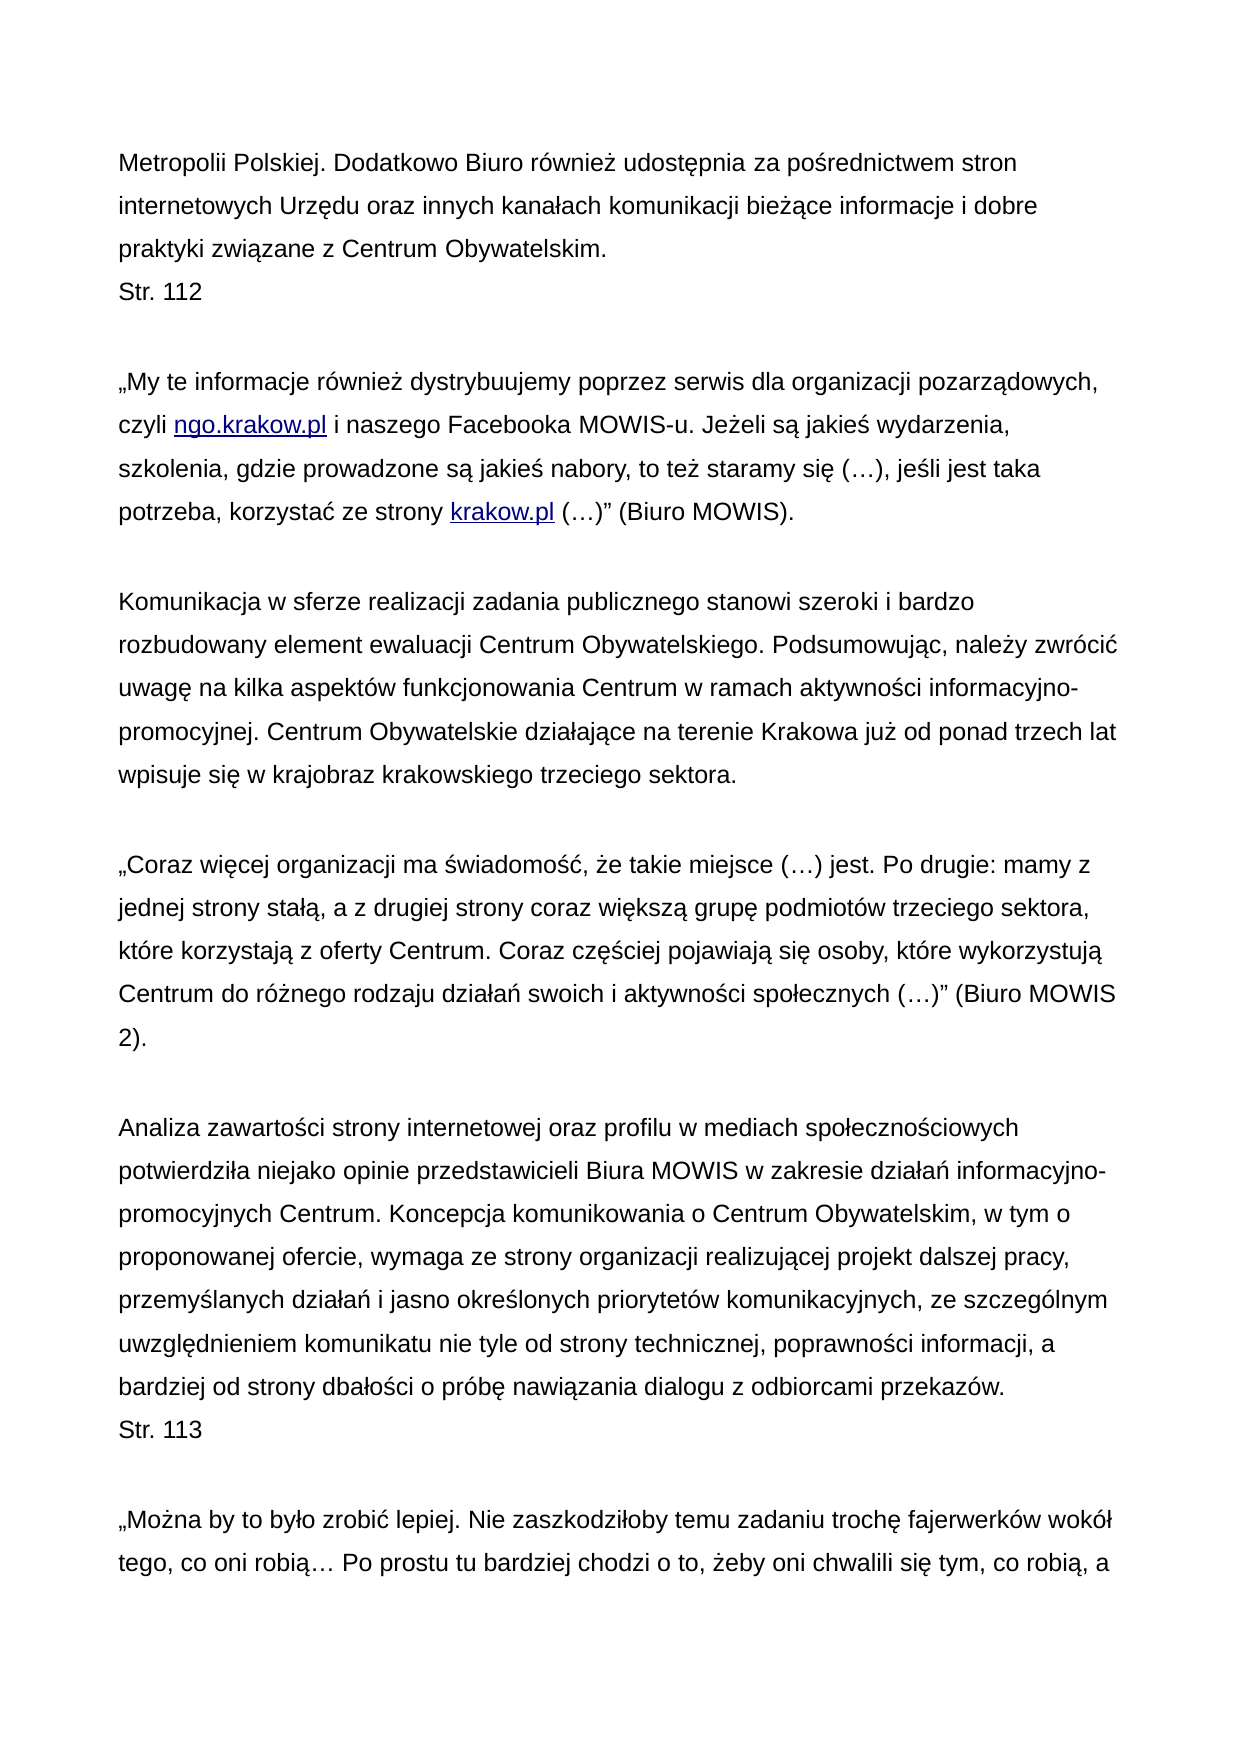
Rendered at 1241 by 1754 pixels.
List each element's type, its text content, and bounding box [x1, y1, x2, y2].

text „Można by to było zrobić lepiej. Nie zaszkodziłoby temu zadaniu trochę fajerwerków wokół tego, co oni robią… Po prostu tu bardziej chodzi o to, żeby oni chwalili się tym, co robią, a [118, 1505, 1122, 1577]
text Metropolii Polskiej. Dodatkowo Biuro również udostępnia za pośrednictwem stron internetowych Urzędu oraz innych kanałach komunikacji bieżące informacje i dobre praktyki związane z Centrum Obywatelskim. [118, 148, 1122, 263]
text „My te informacje również dystrybuujemy poprzez serwis dla organizacji pozarządowych, czyli ngo.krakow.pl i naszego Facebooka MOWIS-u. Jeżeli są jakieś wydarzenia, szkolenia, gdzie prowadzone są jakieś nabory, to też staramy się (…), jeśli jest taka potrzeba, korzystać ze strony krakow.pl (…)” (Biuro MOWIS). [118, 367, 1122, 526]
text Analiza zawartości strony internetowej oraz profilu w mediach społecznościowych potwierdziła niejako opinie przedstawicieli Biura MOWIS w zakresie działań informacyjno-promocyjnych Centrum. Koncepcja komunikowania o Centrum Obywatelskim, w tym o proponowanej ofercie, wymaga ze strony organizacji realizującej projekt dalszej pracy, przemyślanych działań i jasno określonych priorytetów komunikacyjnych, ze szczególnym uwzględnieniem komunikatu nie tyle od strony technicznej, poprawności informacji, a bardziej od strony dbałości o próbę nawiązania dialogu z odbiorcami przekazów. [118, 1113, 1122, 1401]
text „Coraz więcej organizacji ma świadomość, że takie miejsce (…) jest. Po drugie: mamy z jednej strony stałą, a z drugiej strony coraz większą grupę podmiotów trzeciego sektora, które korzystają z oferty Centrum. Coraz częściej pojawiają się osoby, które wykorzystują Centrum do różnego rodzaju działań swoich i aktywności społecznych (…)” (Biuro MOWIS 2). [118, 850, 1122, 1051]
text Str. 113 [118, 1415, 1122, 1444]
text Str. 112 [118, 277, 1122, 306]
text Komunikacja w sferze realizacji zadania publicznego stanowi szeroki i bardzo rozbudowany element ewaluacji Centrum Obywatelskiego. Podsumowując, należy zwrócić uwagę na kilka aspektów funkcjonowania Centrum w ramach aktywności informacyjno-promocyjnej. Centrum Obywatelskie działające na terenie Krakowa już od ponad trzech lat wpisuje się w krajobraz krakowskiego trzeciego sektora. [118, 587, 1122, 788]
